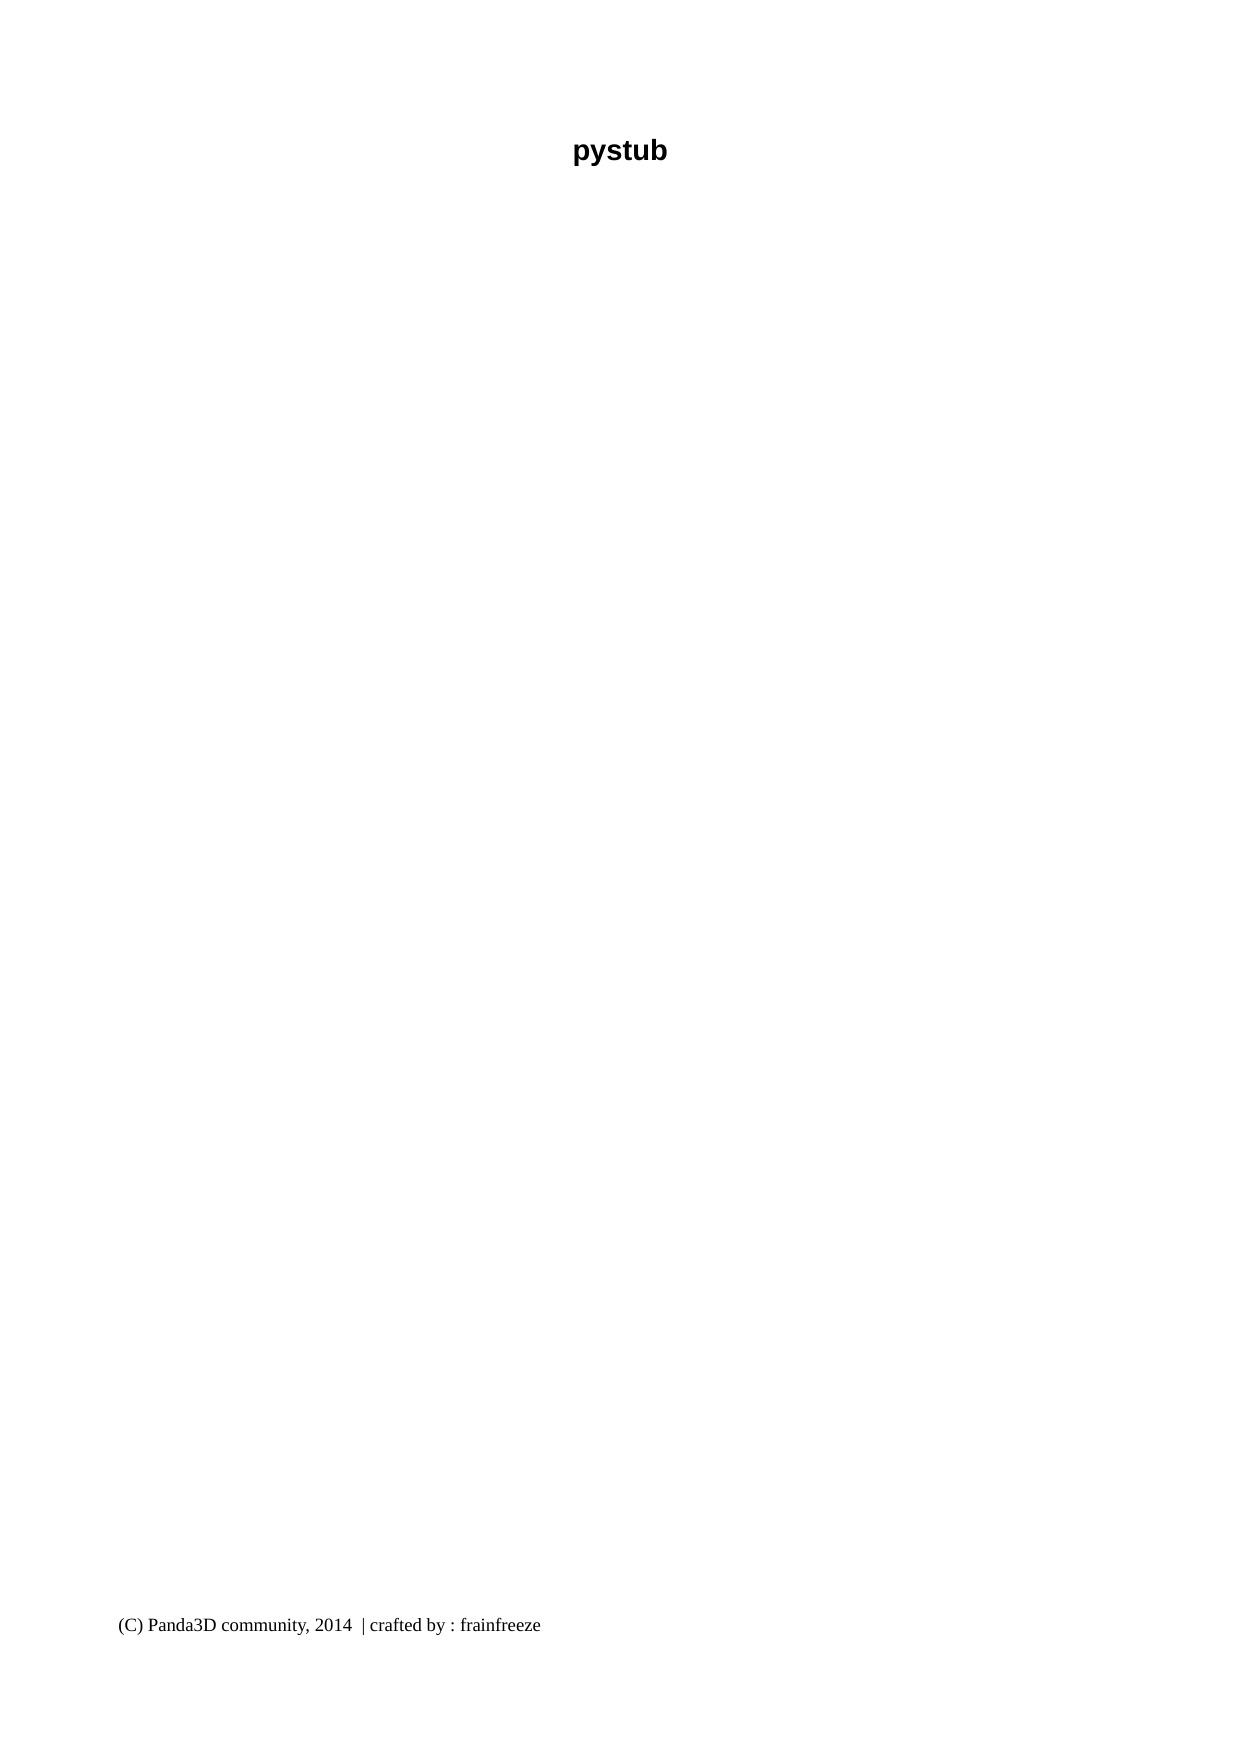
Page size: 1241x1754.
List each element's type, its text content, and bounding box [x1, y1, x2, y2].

subtitle pystub [118, 133, 1122, 166]
